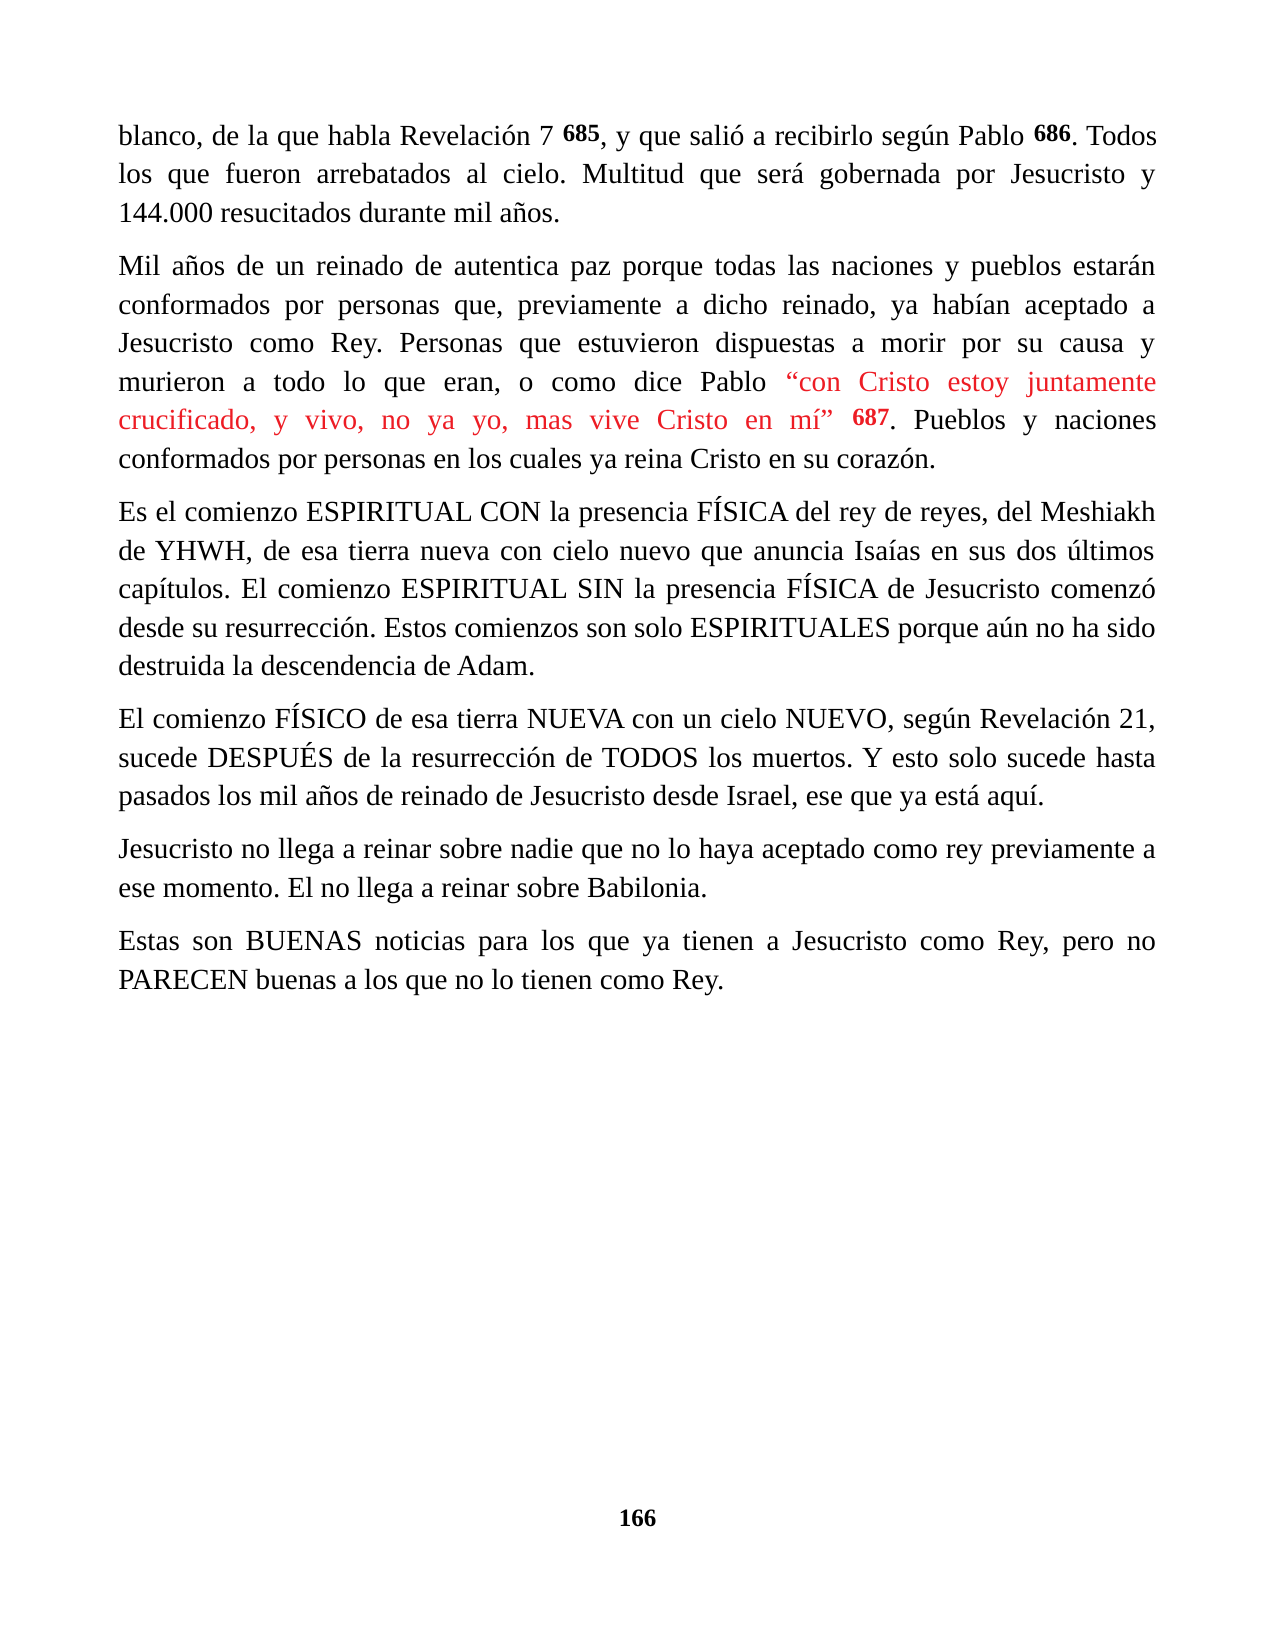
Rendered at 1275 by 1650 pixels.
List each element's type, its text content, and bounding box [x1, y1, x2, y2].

text Mil años de un reinado de autentica paz porque todas las naciones y pueblos estarán conformados por personas que, previamente a dicho reinado, ya habían aceptado a Jesucristo como Rey. Personas que estuvieron dispuestas a morir por su causa y murieron a todo lo que eran, o como dice Pablo “con Cristo estoy juntamente crucificado, y vivo, no ya yo, mas vive Cristo en mí” . Pueblos y naciones conformados por personas en los cuales ya reina Cristo en su corazón. [118, 248, 1157, 474]
text blanco, de la que habla Revelación 7 , y que salió a recibirlo según Pablo . Todos los que fueron arrebatados al cielo. Multitud que será gobernada por Jesucristo y 144.000 resucitados durante mil años. [118, 118, 1157, 229]
text Estas son BUENAS noticias para los que ya tienen a Jesucristo como Rey, pero no PARECEN buenas a los que no lo tienen como Rey. [118, 923, 1157, 995]
text El comienzo FÍSICO de esa tierra NUEVA con un cielo NUEVO, según Revelación 21, sucede DESPUÉS de la resurrección de TODOS los muertos. Y esto solo sucede hasta pasados los mil años de reinado de Jesucristo desde Israel, ese que ya está aquí. [118, 701, 1157, 812]
text Es el comienzo ESPIRITUAL CON la presencia FÍSICA del rey de reyes, del Meshiakh de YHWH, de esa tierra nueva con cielo nuevo que anuncia Isaías en sus dos últimos capítulos. El comienzo ESPIRITUAL SIN la presencia FÍSICA de Jesucristo comenzó desde su resurrección. Estos comienzos son solo ESPIRITUALES porque aún no ha sido destruida la descendencia de Adam. [118, 494, 1157, 682]
text Jesucristo no llega a reinar sobre nadie que no lo haya aceptado como rey previamente a ese momento. El no llega a reinar sobre Babilonia. [118, 832, 1157, 904]
